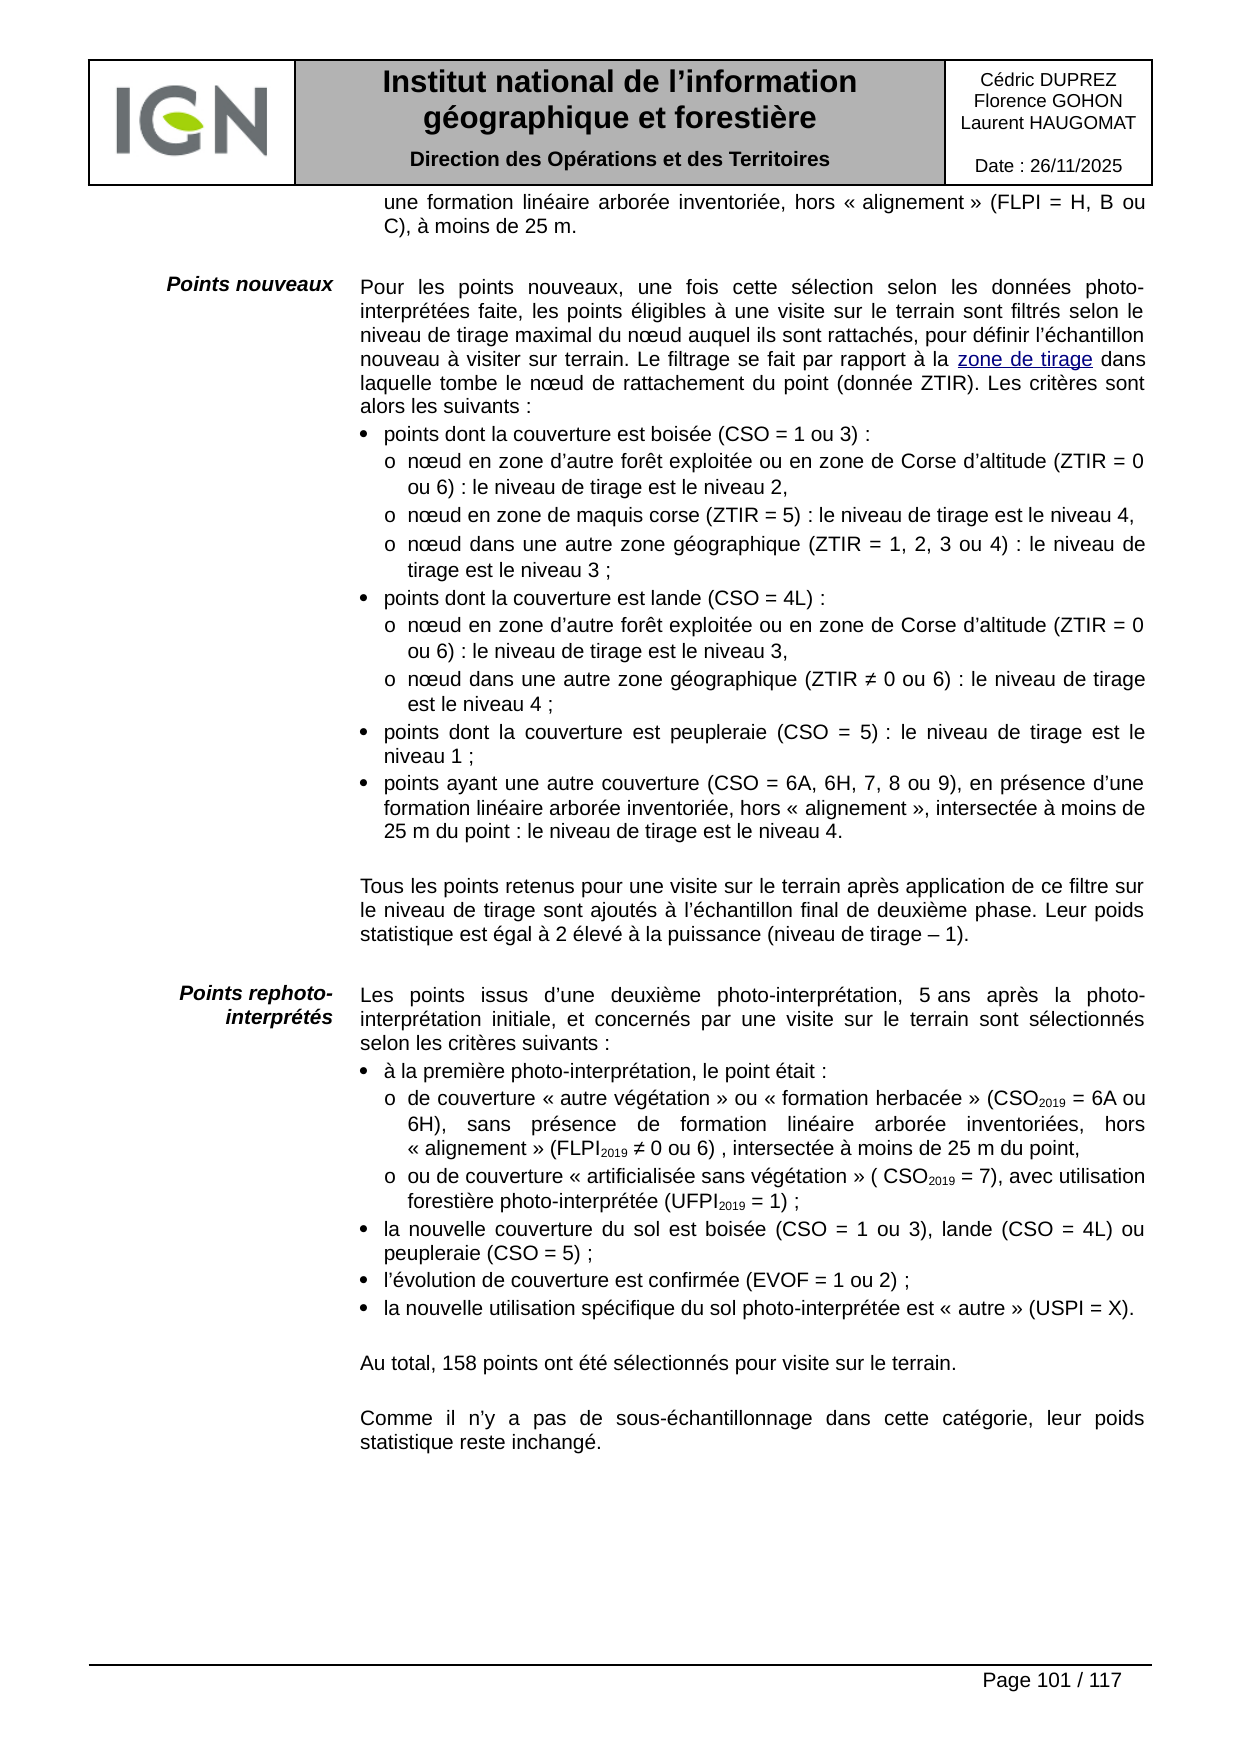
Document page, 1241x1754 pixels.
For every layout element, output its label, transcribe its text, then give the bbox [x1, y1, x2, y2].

table_cell [89, 186, 354, 271]
table_cell une formation linéaire arborée inventoriée, hors « alignement » (FLPI = H, B ou C), à moins de 25 m. [354, 186, 1152, 271]
picture [91, 62, 293, 180]
table_cell Points nouveaux [89, 271, 354, 979]
table_cell Pour les points nouveaux, une fois cette sélection selon les données photo-interprétées faite, les points éligibles à une visite sur le terrain sont filtrés selon le niveau de tirage maximal du nœud auquel ils sont rattachés, pour définir l’échantillon nouveau à visiter sur terrain. Le filtrage se fait par rapport à la zone de tirage dans laquelle tombe le nœud de rattachement du point (donnée ZTIR). Les critères sont alors les suivants : points dont la couverture est boisée (CSO = 1 ou 3) : nœud en zone d’autre forêt exploitée ou en zone de Corse d’altitude (ZTIR = 0 ou 6) : le niveau de tirage est le niveau 2, nœud en zone de maquis corse (ZTIR = 5) : le niveau de tirage est le niveau 4, nœud dans une autre zone géographique (ZTIR = 1, 2, 3 ou 4) : le niveau de tirage est le niveau 3 ; points dont la couverture est lande (CSO = 4L) : nœud en zone d’autre forêt exploitée ou en zone de Corse d’altitude (ZTIR = 0 ou 6) : le niveau de tirage est le niveau 3, nœud dans une autre zone géographique (ZTIR ≠ 0 ou 6) : le niveau de tirage est le niveau 4 ; points dont la couverture est peupleraie (CSO = 5) : le niveau de tirage est le niveau 1 ; points ayant une autre couverture (CSO = 6A, 6H, 7, 8 ou 9), en présence d’une formation linéaire arborée inventoriée, hors « alignement », intersectée à moins de 25 m du point : le niveau de tirage est le niveau 4. Tous les points retenus pour une visite sur le terrain après application de ce filtre sur le niveau de tirage sont ajoutés à l’échantillon final de deuxième phase. Leur poids statistique est égal à 2 élevé à la puissance (niveau de tirage – 1). [354, 271, 1152, 979]
table_cell Points rephoto-interprétés [89, 980, 354, 1487]
table_cell Les points issus d’une deuxième photo-interprétation, 5 ans après la photo-interprétation initiale, et concernés par une visite sur le terrain sont sélectionnés selon les critères suivants : à la première photo-interprétation, le point était : de couverture « autre végétation » ou « formation herbacée » (CSO2019 = 6A ou 6H), sans présence de formation linéaire arborée inventoriées, hors « alignement » (FLPI2019 ≠ 0 ou 6) , intersectée à moins de 25 m du point, ou de couverture « artificialisée sans végétation » ( CSO2019 = 7), avec utilisation forestière photo-interprétée (UFPI2019 = 1) ; la nouvelle couverture du sol est boisée (CSO = 1 ou 3), lande (CSO = 4L) ou peupleraie (CSO = 5) ; l’évolution de couverture est confirmée (EVOF = 1 ou 2) ; la nouvelle utilisation spécifique du sol photo-interprétée est « autre » (USPI = X). Au total, 158 points ont été sélectionnés pour visite sur le terrain. Comme il n’y a pas de sous-échantillonnage dans cette catégorie, leur poids statistique reste inchangé. [354, 980, 1152, 1487]
